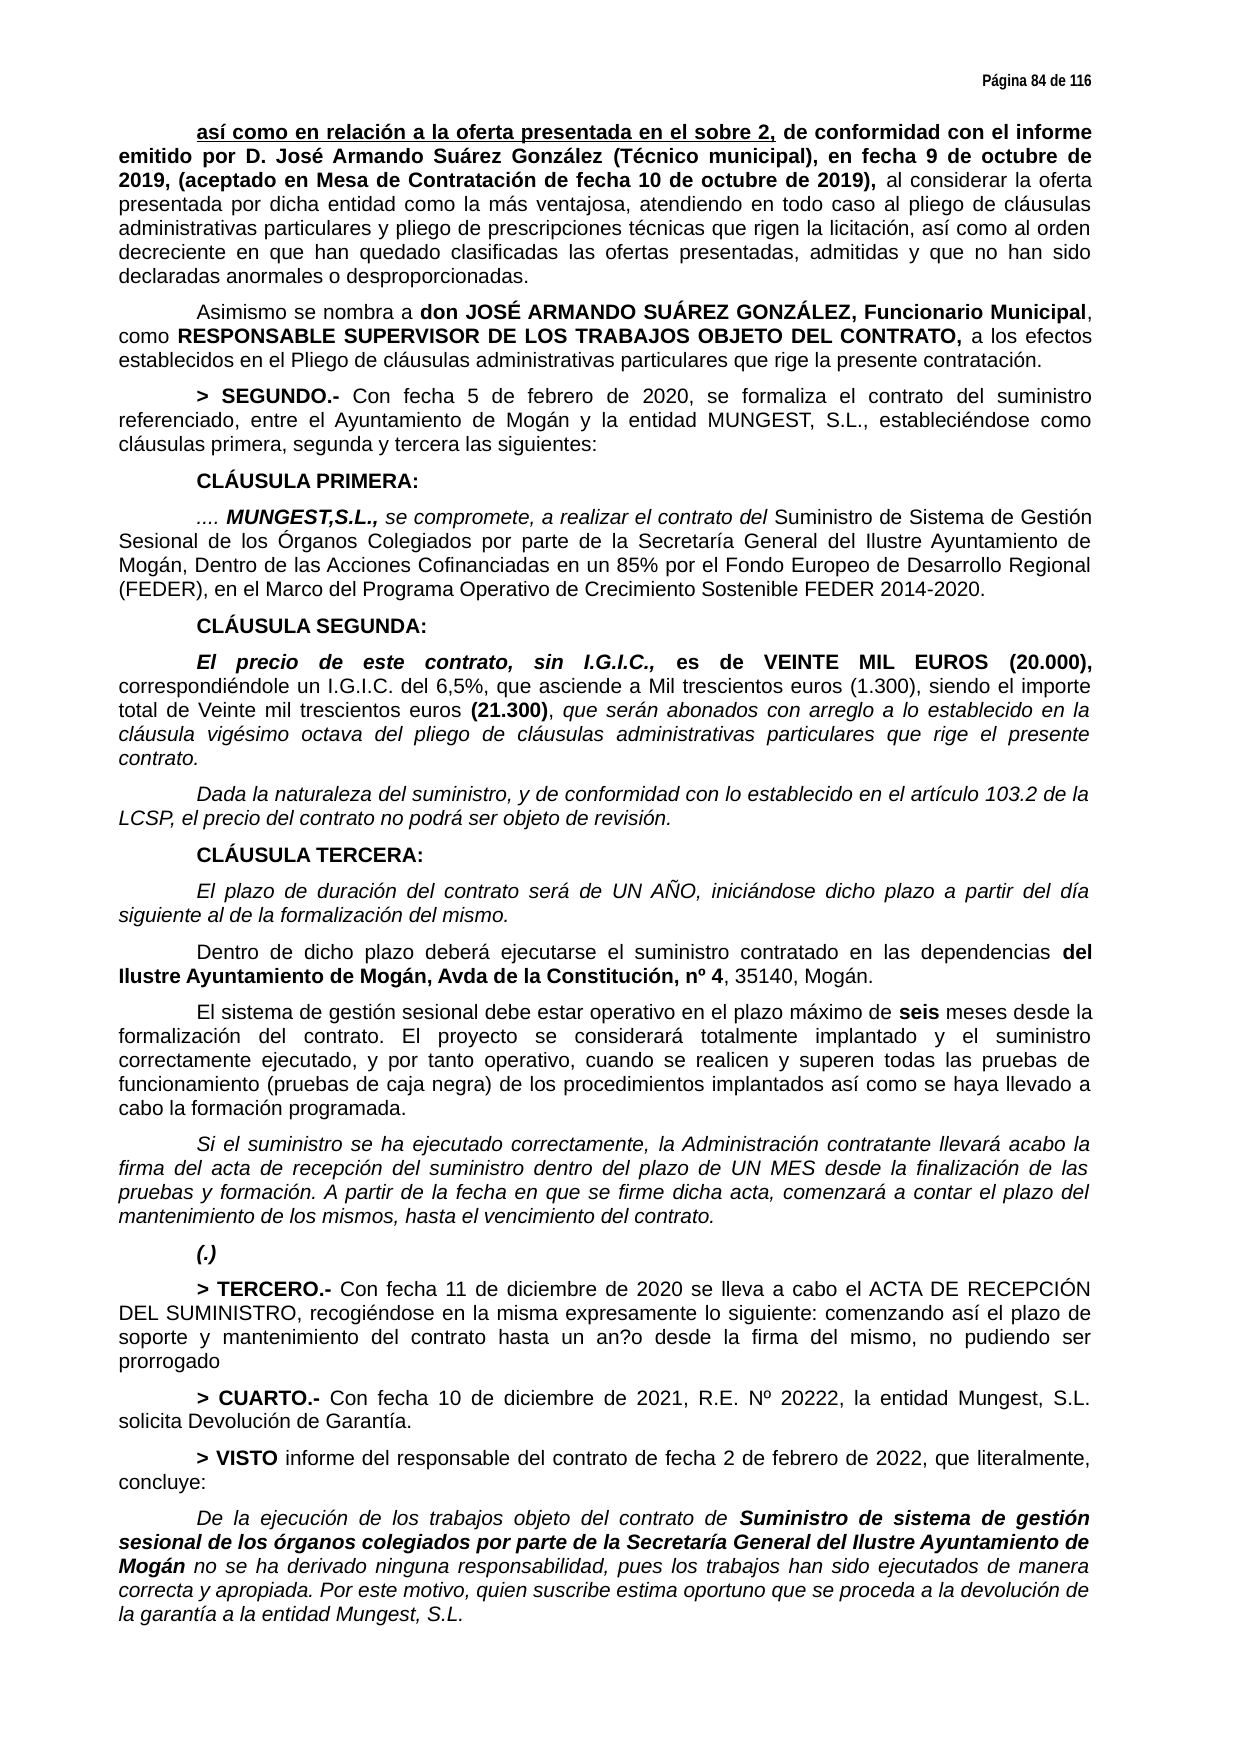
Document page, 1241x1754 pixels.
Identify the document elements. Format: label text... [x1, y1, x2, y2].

text > VISTO informe del responsable del contrato de fecha 2 de febrero de 2022, que literalmente, concluye: [118, 1446, 1092, 1494]
text CLÁUSULA PRIMERA: [118, 469, 1092, 493]
text (.) [118, 1241, 1092, 1264]
text > TERCERO.- Con fecha 11 de diciembre de 2020 se lleva a cabo el ACTA DE RECEPCIÓN DEL SUMINISTRO, recogiéndose en la misma expresamente lo siguiente: comenzando así el plazo de soporte y mantenimiento del contrato hasta un an?o desde la firma del mismo, no pudiendo ser prorrogado [118, 1277, 1092, 1373]
text Dentro de dicho plazo deberá ejecutarse el suministro contratado en las dependencias del Ilustre Ayuntamiento de Mogán, Avda de la Constitución, nº 4, 35140, Mogán. [118, 939, 1092, 987]
text El sistema de gestión sesional debe estar operativo en el plazo máximo de seis meses desde la formalización del contrato. El proyecto se considerará totalmente implantado y el suministro correctamente ejecutado, y por tanto operativo, cuando se realicen y superen todas las pruebas de funcionamiento (pruebas de caja negra) de los procedimientos implantados así como se haya llevado a cabo la formación programada. [118, 1000, 1092, 1120]
text El precio de este contrato, sin I.G.I.C., es de VEINTE MIL EUROS (20.000), correspondiéndole un I.G.I.C. del 6,5%, que asciende a Mil trescientos euros (1.300), siendo el importe total de Veinte mil trescientos euros (21.300), que serán abonados con arreglo a lo establecido en la cláusula vigésimo octava del pliego de cláusulas administrativas particulares que rige el presente contrato. [118, 650, 1092, 770]
text CLÁUSULA SEGUNDA: [118, 613, 1092, 637]
text .... MUNGEST,S.L., se compromete, a realizar el contrato del Suministro de Sistema de Gestión Sesional de los Órganos Colegiados por parte de la Secretaría General del Ilustre Ayuntamiento de Mogán, Dentro de las Acciones Cofinanciadas en un 85% por el Fondo Europeo de Desarrollo Regional (FEDER), en el Marco del Programa Operativo de Crecimiento Sostenible FEDER 2014-2020. [118, 505, 1092, 601]
text > CUARTO.- Con fecha 10 de diciembre de 2021, R.E. Nº 20222, la entidad Mungest, S.L. solicita Devolución de Garantía. [118, 1385, 1092, 1433]
text Si el suministro se ha ejecutado correctamente, la Administración contratante llevará acabo la firma del acta de recepción del suministro dentro del plazo de UN MES desde la finalización de las pruebas y formación. A partir de la fecha en que se firme dicha acta, comenzará a contar el plazo del mantenimiento de los mismos, hasta el vencimiento del contrato. [118, 1132, 1092, 1228]
text Asimismo se nombra a don JOSÉ ARMANDO SUÁREZ GONZÁLEZ, Funcionario Municipal, como RESPONSABLE SUPERVISOR DE LOS TRABAJOS OBJETO DEL CONTRATO, a los efectos establecidos en el Pliego de cláusulas administrativas particulares que rige la presente contratación. [118, 300, 1092, 372]
text De la ejecución de los trabajos objeto del contrato de Suministro de sistema de gestión sesional de los órganos colegiados por parte de la Secretaría General del Ilustre Ayuntamiento de Mogán no se ha derivado ninguna responsabilidad, pues los trabajos han sido ejecutados de manera correcta y apropiada. Por este motivo, quien suscribe estima oportuno que se proceda a la devolución de la garantía a la entidad Mungest, S.L. [118, 1506, 1092, 1626]
text El plazo de duración del contrato será de UN AÑO, iniciándose dicho plazo a partir del día siguiente al de la formalización del mismo. [118, 879, 1092, 927]
text > SEGUNDO.- Con fecha 5 de febrero de 2020, se formaliza el contrato del suministro referenciado, entre el Ayuntamiento de Mogán y la entidad MUNGEST, S.L., estableciéndose como cláusulas primera, segunda y tercera las siguientes: [118, 384, 1092, 456]
text así como en relación a la oferta presentada en el sobre 2, de conformidad con el informe emitido por D. José Armando Suárez González (Técnico municipal), en fecha 9 de octubre de 2019, (aceptado en Mesa de Contratación de fecha 10 de octubre de 2019), al considerar la oferta presentada por dicha entidad como la más ventajosa, atendiendo en todo caso al pliego de cláusulas administrativas particulares y pliego de prescripciones técnicas que rigen la licitación, así como al orden decreciente en que han quedado clasificadas las ofertas presentadas, admitidas y que no han sido declaradas anormales o desproporcionadas. [118, 120, 1092, 287]
text Dada la naturaleza del suministro, y de conformidad con lo establecido en el artículo 103.2 de la LCSP, el precio del contrato no podrá ser objeto de revisión. [118, 782, 1092, 830]
text CLÁUSULA TERCERA: [118, 843, 1092, 867]
